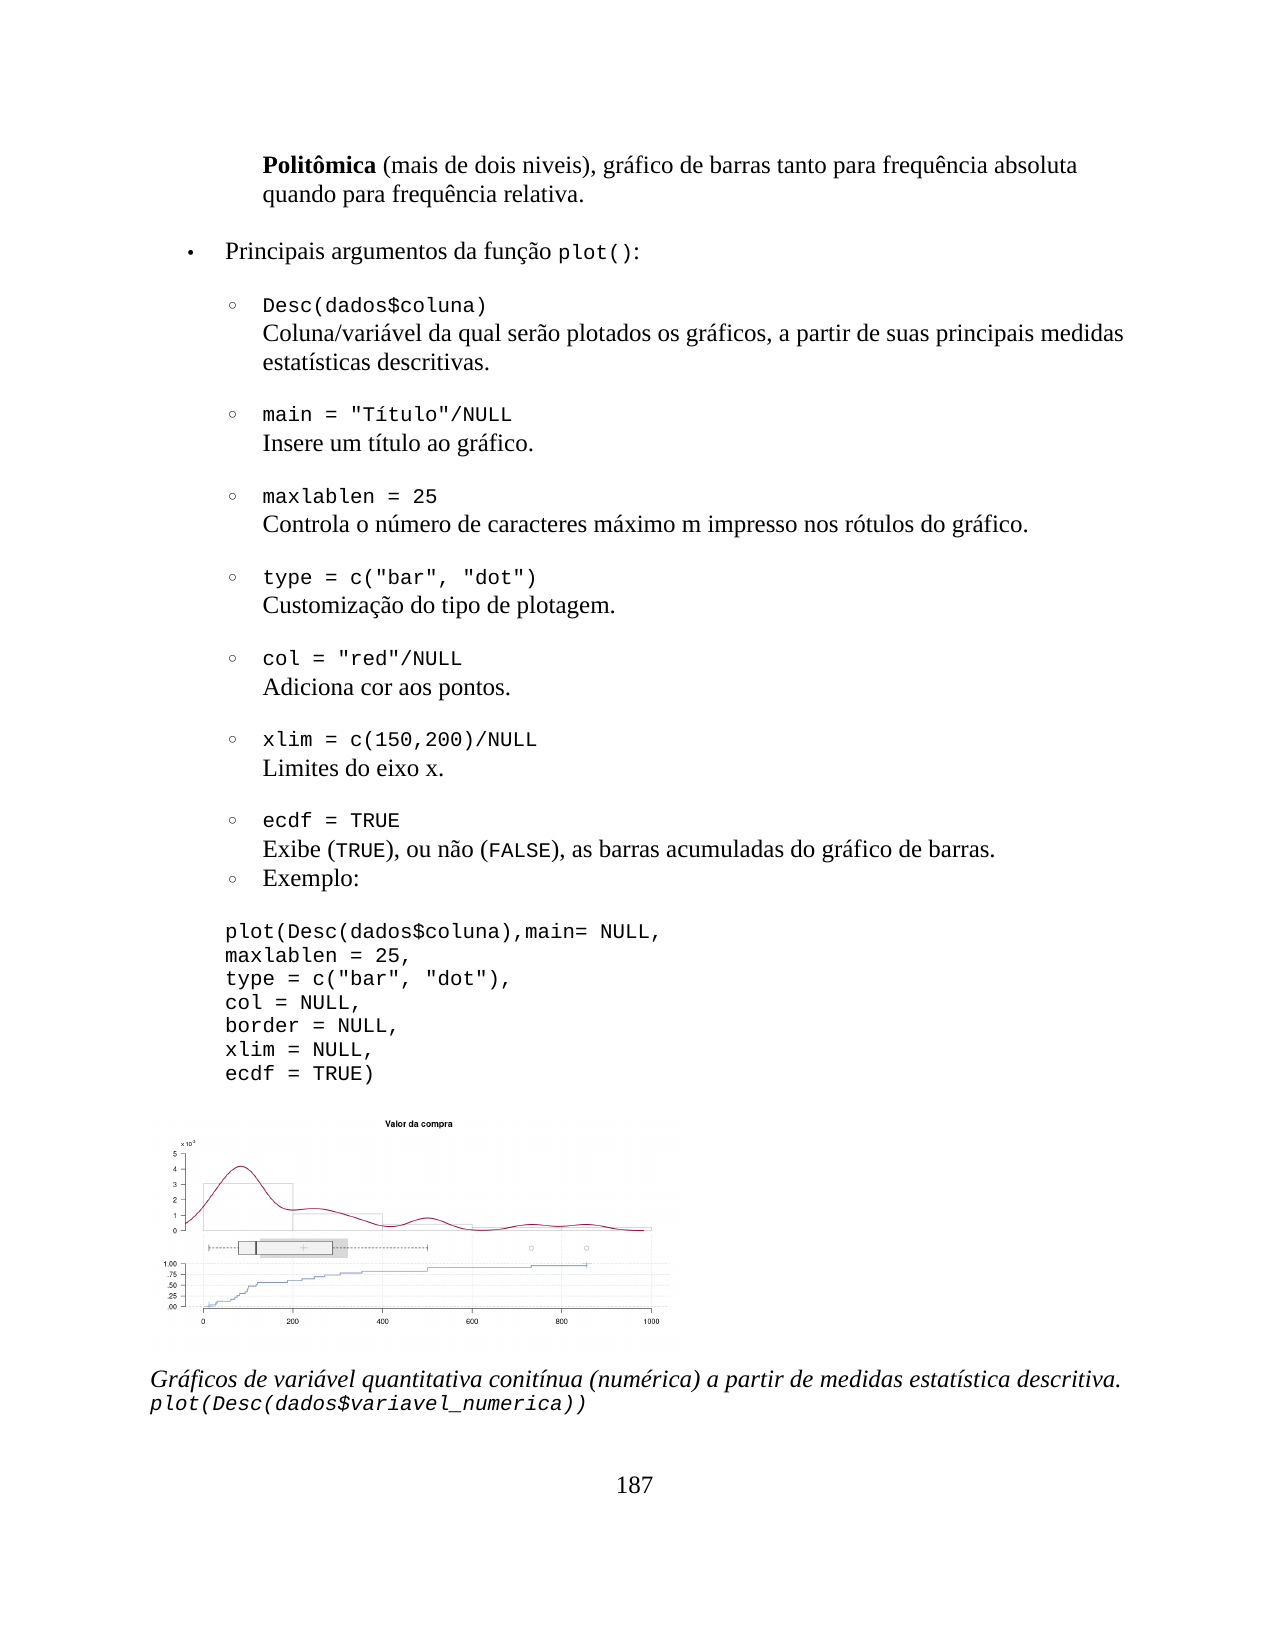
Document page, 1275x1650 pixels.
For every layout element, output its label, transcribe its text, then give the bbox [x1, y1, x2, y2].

list border = NULL, [187, 1016, 1125, 1039]
list col = "red"/NULL Adiciona cor aos pontos. [225, 648, 1125, 729]
list Principais argumentos da função plot(): [187, 236, 1125, 294]
list xlim = NULL, [187, 1039, 1125, 1063]
list type = c("bar", "dot"), [187, 968, 1125, 992]
list maxlablen = 25 Controla o número de caracteres máximo m impresso nos rótulos do gráfico. [225, 486, 1125, 567]
list ecdf = TRUE Exibe (TRUE), ou não (FALSE), as barras acumuladas do gráfico de barras. [225, 810, 1125, 863]
list Politômica (mais de dois niveis), gráfico de barras tanto para frequência absoluta quando para frequência relativa. [225, 150, 1125, 236]
list Desc(dados$coluna) Coluna/variável da qual serão plotados os gráficos, a partir de suas principais medidas estatísticas descritivas. [225, 294, 1125, 404]
list Exemplo: [225, 863, 1125, 921]
text Gráficos de variável quantitativa conitínua (numérica) a partir de medidas estatística descritiva. plot(Desc(dados$variavel_numerica)) [150, 1364, 1125, 1417]
list main = "Título"/NULL Insere um título ao gráfico. [225, 404, 1125, 486]
list col = NULL, [187, 992, 1125, 1016]
list ecdf = TRUE) [187, 1063, 1125, 1086]
list maxlablen = 25, [187, 944, 1125, 968]
list type = c("bar", "dot") Customização do tipo de plotagem. [225, 567, 1125, 648]
list plot(Desc(dados$coluna),main= NULL, [187, 921, 1125, 944]
picture [150, 1115, 687, 1352]
list xlim = c(150,200)/NULL Limites do eixo x. [225, 729, 1125, 810]
